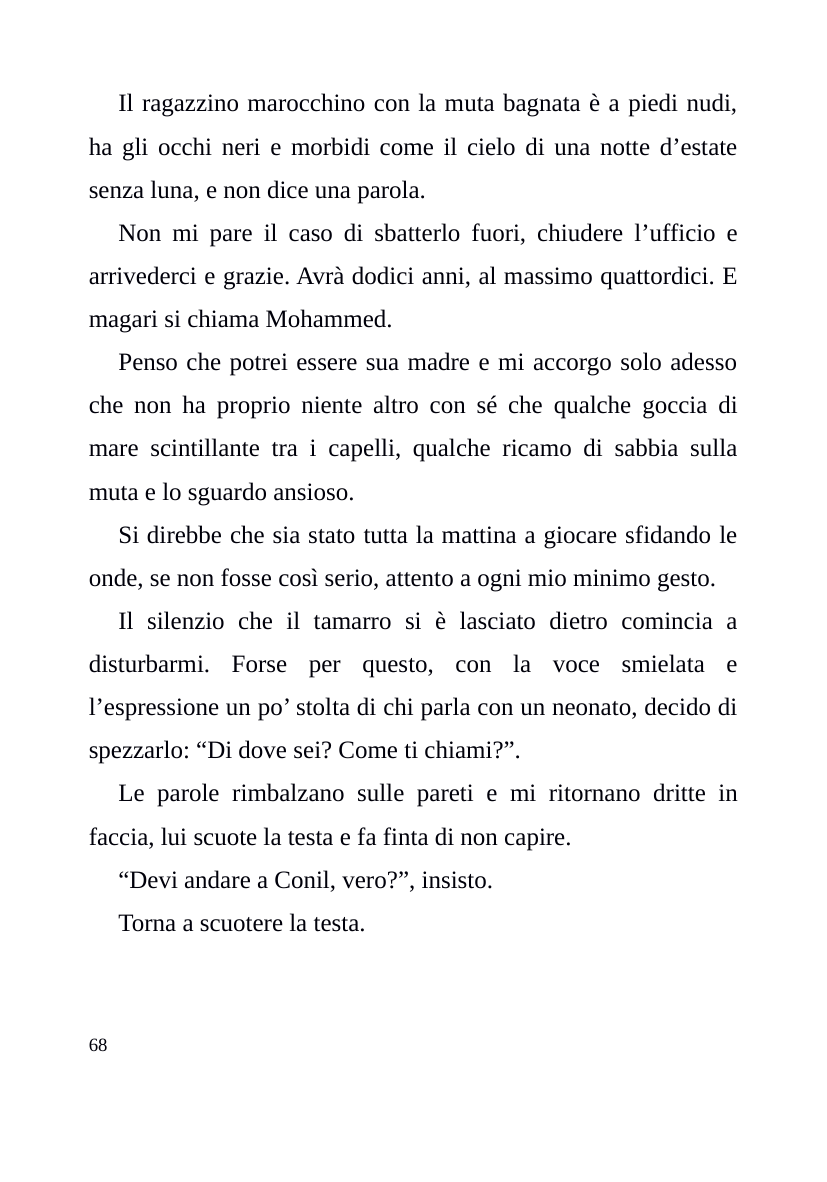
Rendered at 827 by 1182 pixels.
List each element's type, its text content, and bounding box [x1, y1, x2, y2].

text Il ragazzino marocchino con la muta bagnata è a piedi nudi, ha gli occhi neri e morbidi come il cielo di una notte d’estate senza luna, e non dice una parola. [88, 88, 738, 203]
text Penso che potrei essere sua madre e mi accorgo solo adesso che non ha proprio niente altro con sé che qualche goccia di mare scintillante tra i capelli, qualche ricamo di sabbia sulla muta e lo sguardo ansioso. [88, 347, 738, 505]
text Torna a scuotere la testa. [88, 908, 738, 937]
text Non mi pare il caso di sbatterlo fuori, chiudere l’ufficio e arrivederci e grazie. Avrà dodici anni, al massimo quattordici. E magari si chiama Mohammed. [88, 218, 738, 333]
text “Devi andare a Conil, vero?”, insisto. [88, 865, 738, 893]
text Si direbbe che sia stato tutta la mattina a giocare sfidando le onde, se non fosse così serio, attento a ogni mio minimo gesto. [88, 520, 738, 592]
text Il silenzio che il tamarro si è lasciato dietro comincia a disturbarmi. Forse per questo, con la voce smielata e l’espressione un po’ stolta di chi parla con un neonato, decido di spezzarlo: “Di dove sei? Come ti chiami?”. [88, 606, 738, 764]
text Le parole rimbalzano sulle pareti e mi ritornano dritte in faccia, lui scuote la testa e fa finta di non capire. [88, 778, 738, 850]
